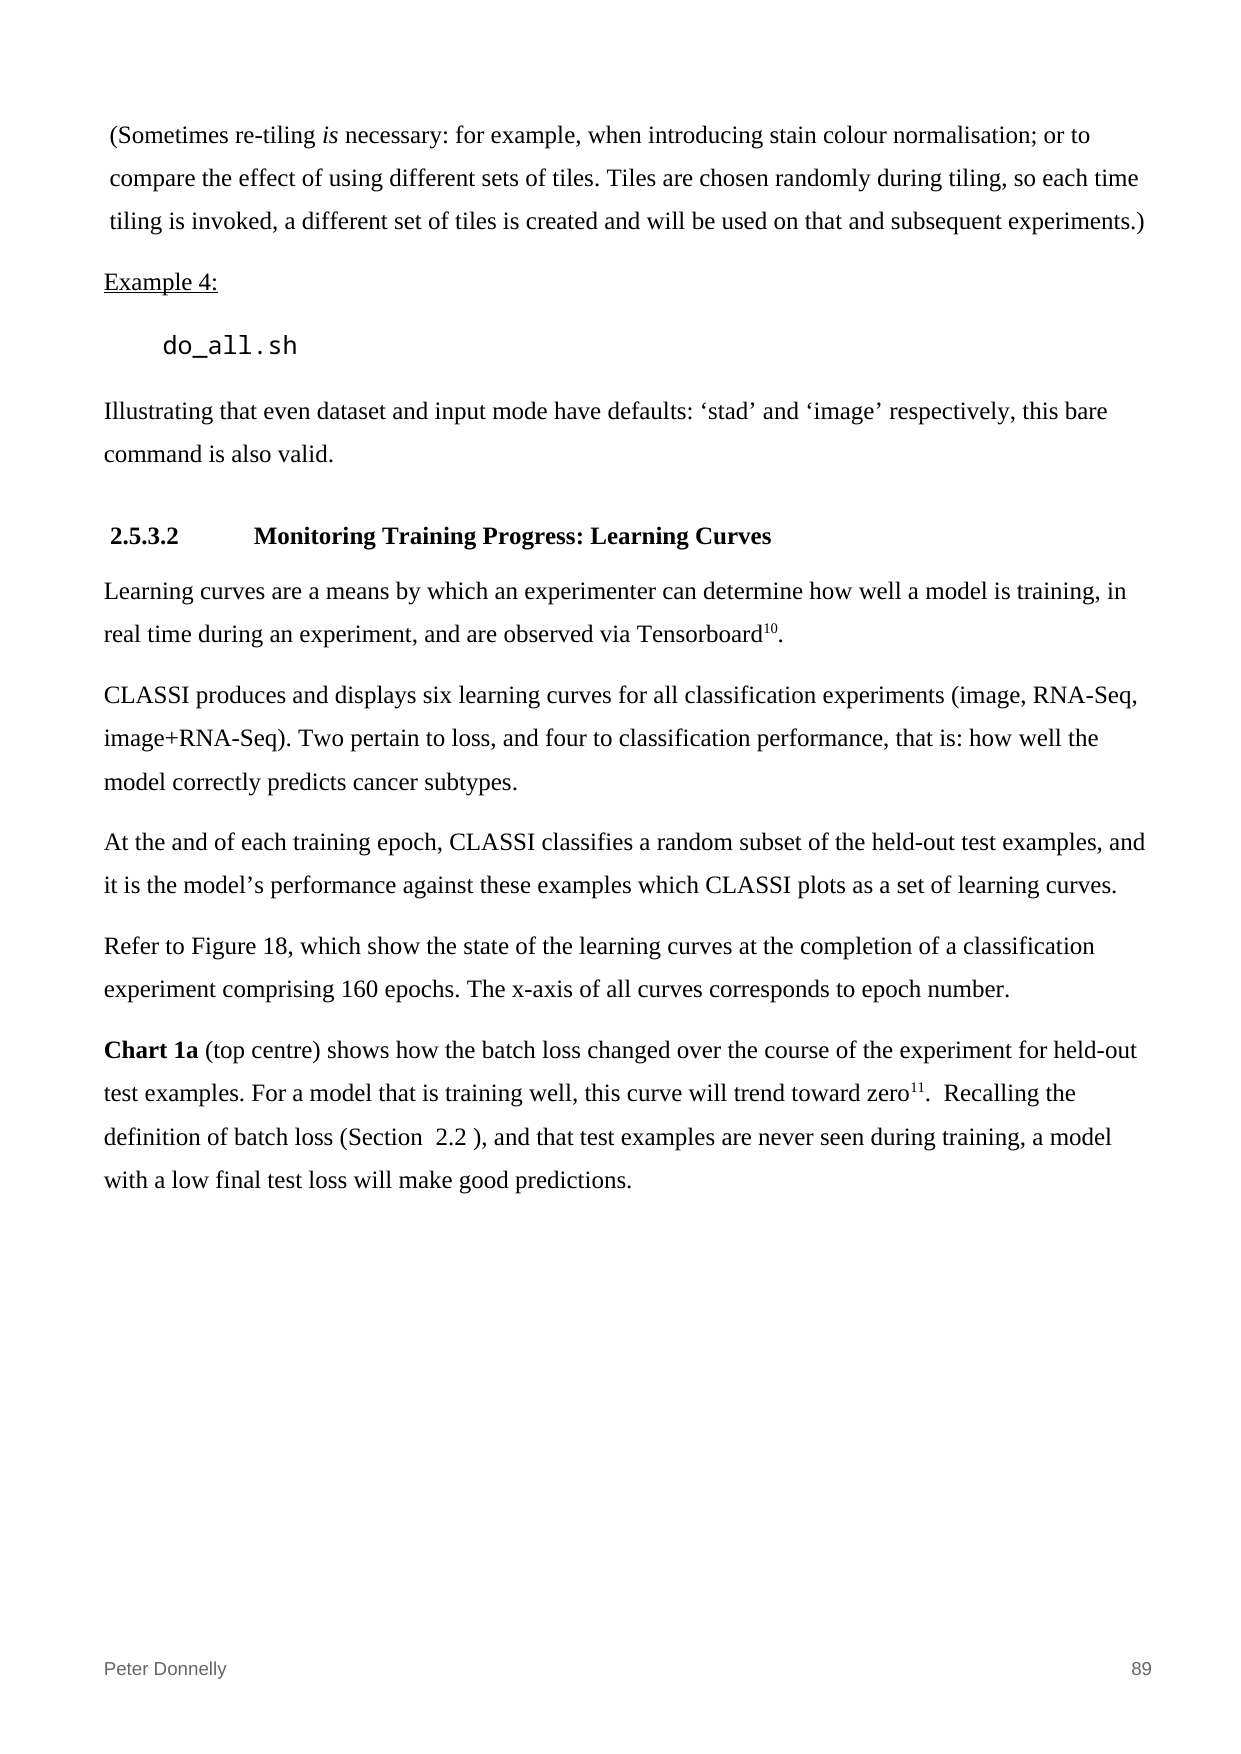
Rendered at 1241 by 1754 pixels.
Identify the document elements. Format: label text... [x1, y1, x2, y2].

text CLASSI produces and displays six learning curves for all classification experiments (image, RNA-Seq, image+RNA-Seq). Two pertain to loss, and four to classification performance, that is: how well the model correctly predicts cancer subtypes. [103, 680, 1146, 795]
text Illustrating that even dataset and input mode have defaults: ‘stad’ and ‘image’ respectively, this bare command is also valid. [103, 396, 1146, 468]
text Refer to Figure 18, which show the state of the learning curves at the completion of a classification experiment comprising 160 epochs. The x-axis of all curves corresponds to epoch number. [103, 931, 1146, 1003]
text Chart 1a (top centre) shows how the batch loss changed over the course of the experiment for held-out test examples. For a model that is training well, this curve will trend toward zero. Recalling the definition of batch loss (Section 2.2), and that test examples are never seen during training, a model with a low final test loss will make good predictions. [103, 1035, 1146, 1193]
text do_all.sh [162, 328, 1146, 362]
text Example 4: [103, 267, 1146, 296]
subtitle Monitoring Training Progress: Learning Curves [103, 521, 1146, 550]
text At the and of each training epoch, CLASSI classifies a random subset of the held-out test examples, and it is the model’s performance against these examples which CLASSI plots as a set of learning curves. [103, 827, 1146, 899]
text Learning curves are a means by which an experimenter can determine how well a model is training, in real time during an experiment, and are observed via Tensorboard. [103, 576, 1146, 648]
text (Sometimes re-tiling is necessary: for example, when introducing stain colour normalisation; or to compare the effect of using different sets of tiles. Tiles are chosen randomly during tiling, so each time tiling is invoked, a different set of tiles is created and will be used on that and subsequent experiments.) [109, 120, 1146, 235]
